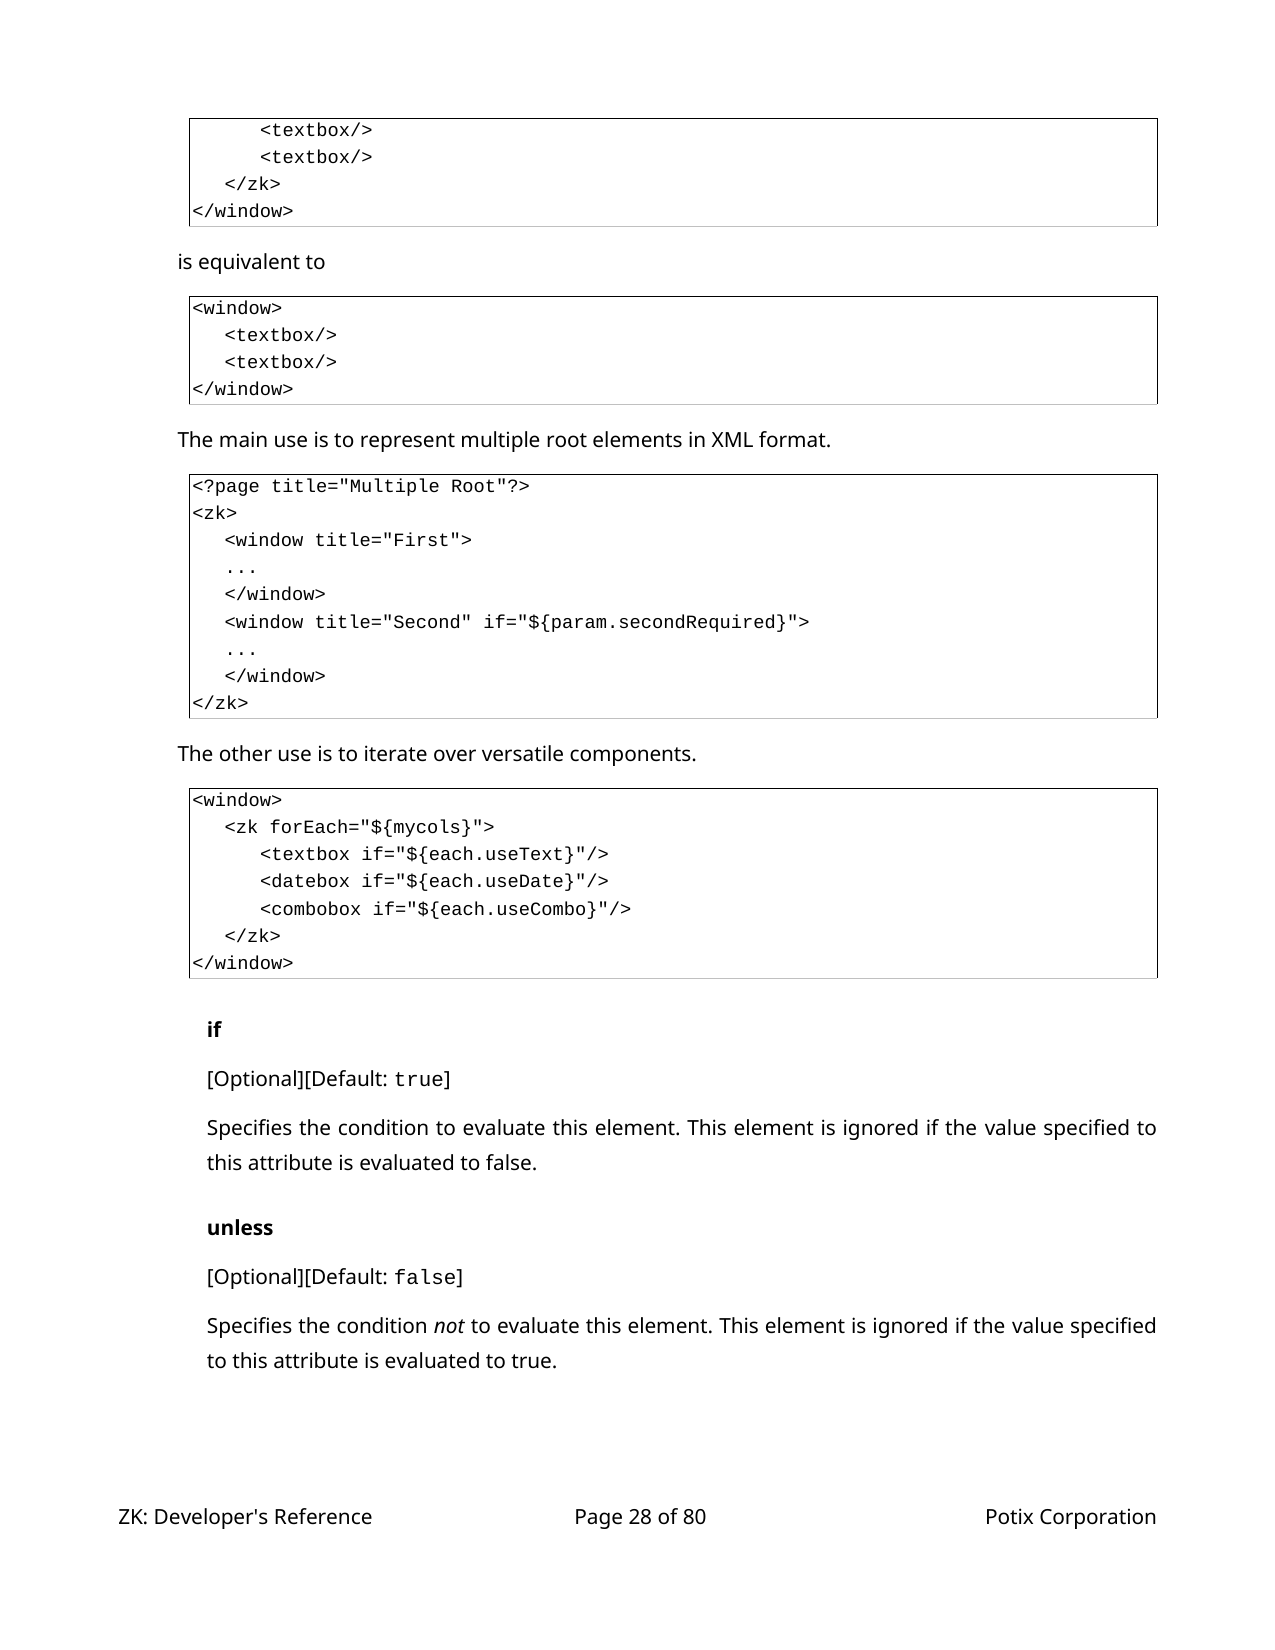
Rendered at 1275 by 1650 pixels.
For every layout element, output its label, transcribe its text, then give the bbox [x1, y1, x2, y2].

text </window> [190, 199, 1157, 226]
text <window title="First"> [190, 528, 1157, 552]
text <zk> [190, 501, 1157, 525]
text </window> [190, 951, 1157, 978]
text The other use is to iterate over versatile components. [177, 739, 1157, 767]
subtitle unless [207, 1213, 1157, 1241]
text ... [190, 555, 1157, 579]
text The main use is to represent multiple root elements in XML format. [177, 425, 1157, 453]
text <datebox if="${each.useDate}"/> [190, 869, 1157, 894]
text </zk> [190, 691, 1157, 718]
text </window> [190, 664, 1157, 688]
text Specifies the condition not to evaluate this element. This element is ignored if the value specified to this attribute is evaluated to true. [207, 1311, 1157, 1374]
text <window title="Second" if="${param.secondRequired}"> [190, 609, 1157, 634]
text is equivalent to [177, 247, 1157, 275]
text [Optional][Default: false] [207, 1262, 1157, 1290]
text Specifies the condition to evaluate this element. This element is ignored if the value specified to this attribute is evaluated to false. [207, 1113, 1157, 1176]
text ... [190, 637, 1157, 661]
text <textbox if="${each.useText}"/> [190, 842, 1157, 866]
subtitle if [207, 1015, 1157, 1043]
text <window> [190, 789, 1157, 812]
text </window> [190, 377, 1157, 404]
text </zk> [190, 172, 1157, 196]
text <zk forEach="${mycols}"> [190, 815, 1157, 839]
text <combobox if="${each.useCombo}"/> [190, 897, 1157, 921]
text <textbox/> <textbox/> [190, 119, 1157, 169]
text <?page title="Multiple Root"?> [190, 475, 1157, 498]
text [Optional][Default: true] [207, 1064, 1157, 1092]
text </zk> [190, 924, 1157, 948]
text <window> [190, 297, 1157, 320]
text </window> [190, 582, 1157, 607]
text <textbox/> <textbox/> [190, 323, 1157, 374]
